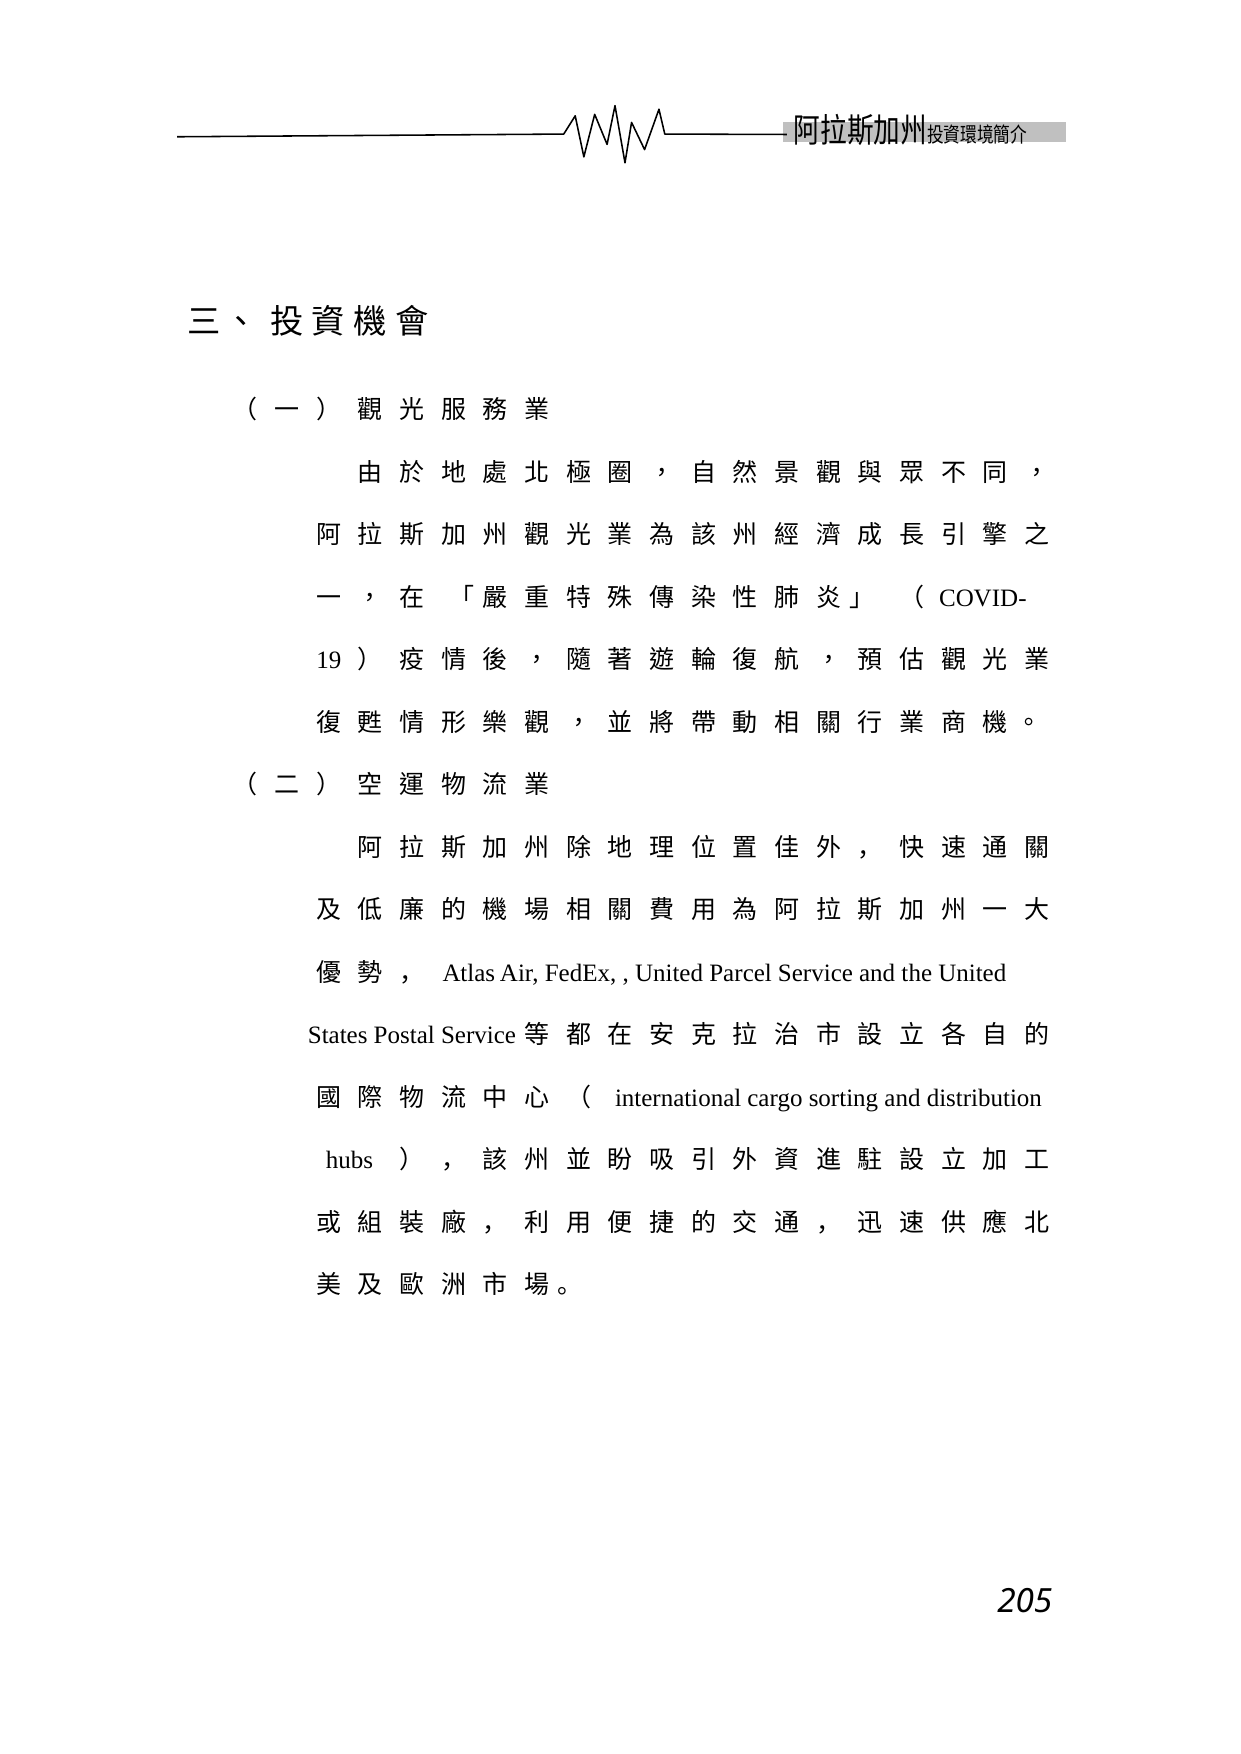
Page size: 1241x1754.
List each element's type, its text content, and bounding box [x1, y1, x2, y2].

text （一）觀光服務業 [207, 366, 1058, 429]
text 阿拉斯加州除地理位置佳外，快速通關及低廉的機場相關費用為阿拉斯加州一大優勢，Atlas Air, FedEx, , United Parcel Service and the United States Postal Service等都在安克拉治市設立各自的國際物流中心（international cargo sorting and distribution hubs），該州並盼吸引外資進駐設立加工或組裝廠，利用便捷的交通，迅速供應北美及歐洲市場。 [281, 804, 1058, 1304]
text 三、投資機會 [183, 277, 1058, 339]
text 由於地處北極圈，自然景觀與眾不同，阿拉斯加州觀光業為該州經濟成長引擎之一，在「嚴重特殊傳染性肺炎」（COVID-19）疫情後，隨著遊輪復航，預估觀光業復甦情形樂觀，並將帶動相關行業商機。 [281, 429, 1058, 741]
text （二）空運物流業 [207, 741, 1058, 804]
